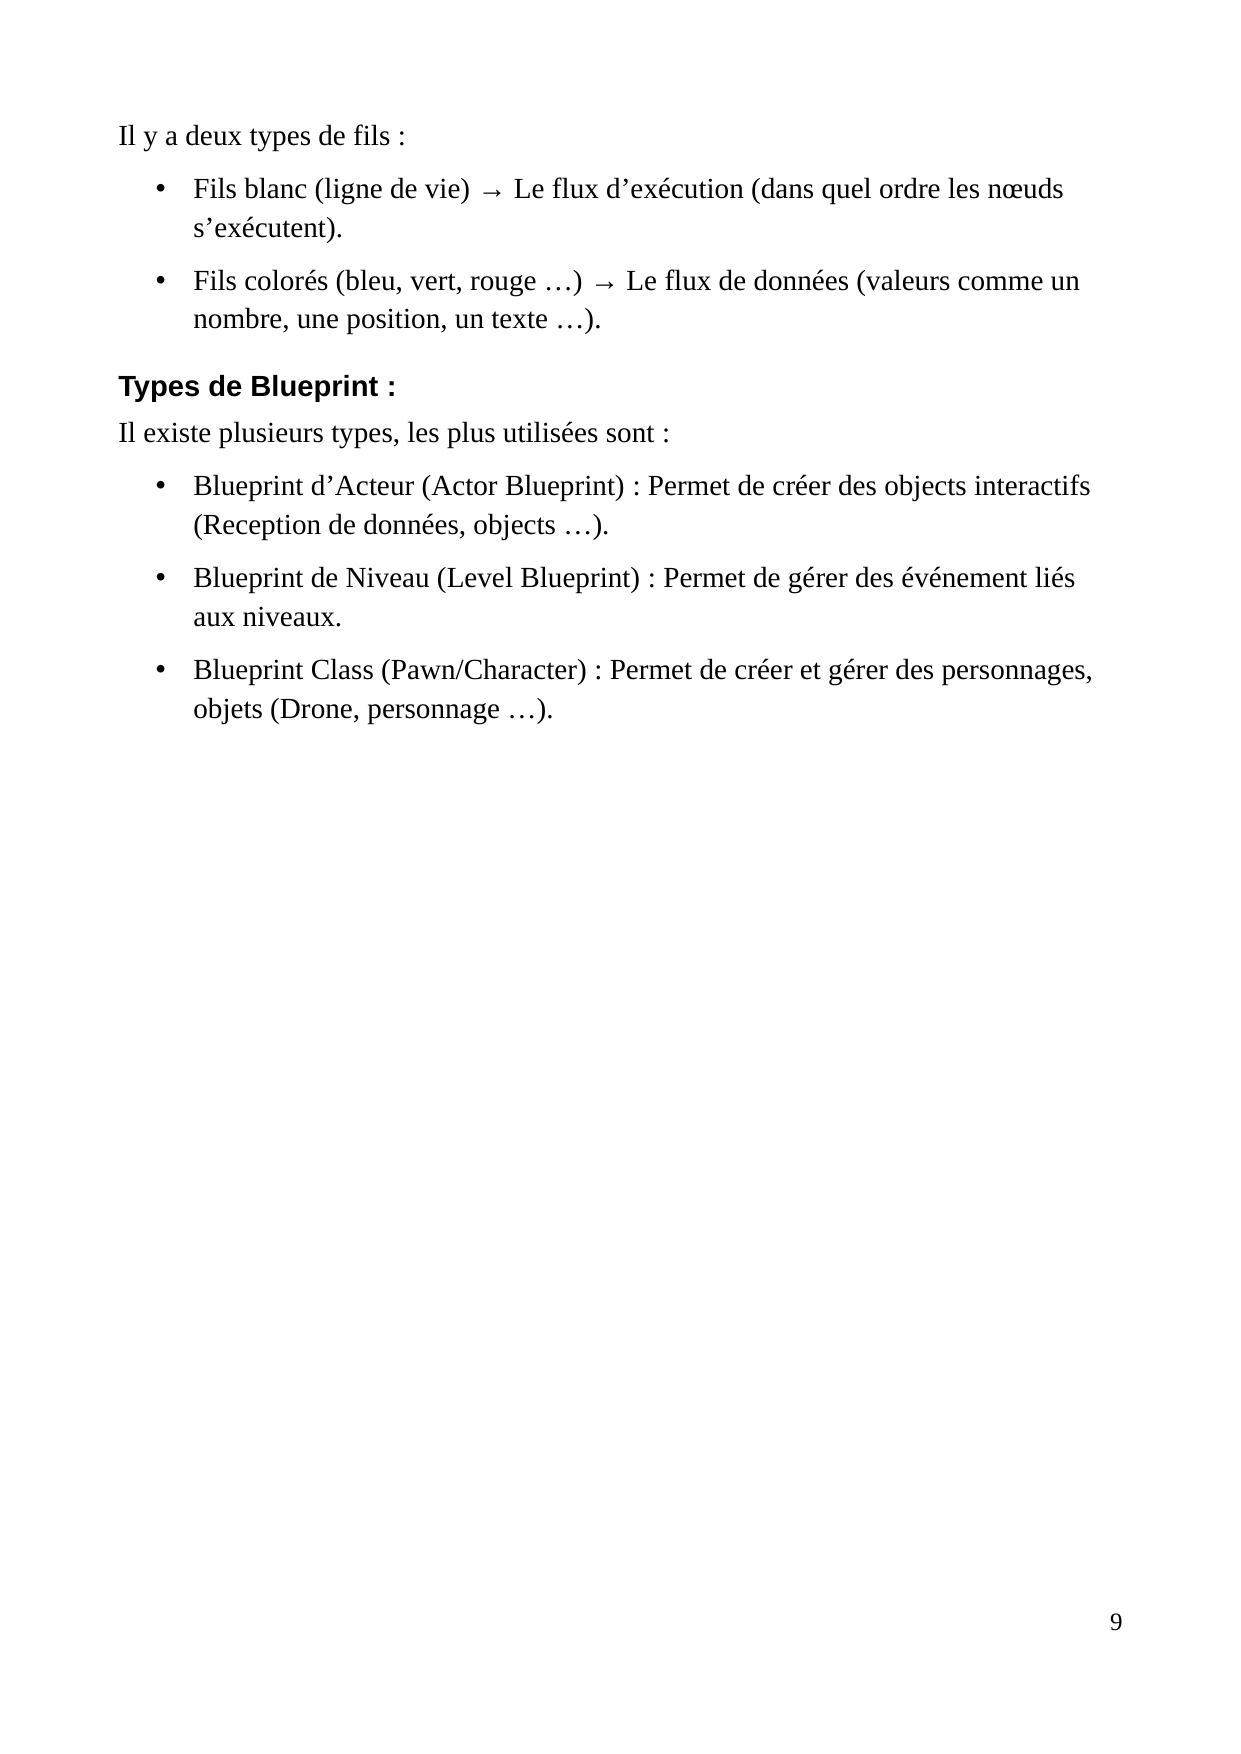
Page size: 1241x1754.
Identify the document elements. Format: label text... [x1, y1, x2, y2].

list Fils blanc (ligne de vie) → Le flux d’exécution (dans quel ordre les nœuds s’exécutent). [156, 171, 1122, 243]
list Fils colorés (bleu, vert, rouge …) → Le flux de données (valeurs comme un nombre, une position, un texte …). [156, 263, 1122, 335]
list Blueprint de Niveau (Level Blueprint) : Permet de gérer des événement liés aux niveaux. [156, 560, 1122, 632]
text Il y a deux types de fils : [118, 118, 1122, 152]
text Il existe plusieurs types, les plus utilisées sont : [118, 415, 1122, 449]
subtitle Types de Blueprint : [118, 369, 1122, 403]
list Blueprint d’Acteur (Actor Blueprint) : Permet de créer des objects interactifs (Reception de données, objects …). [156, 468, 1122, 541]
list Blueprint Class (Pawn/Character) : Permet de créer et gérer des personnages, objets (Drone, personnage …). [156, 652, 1122, 724]
